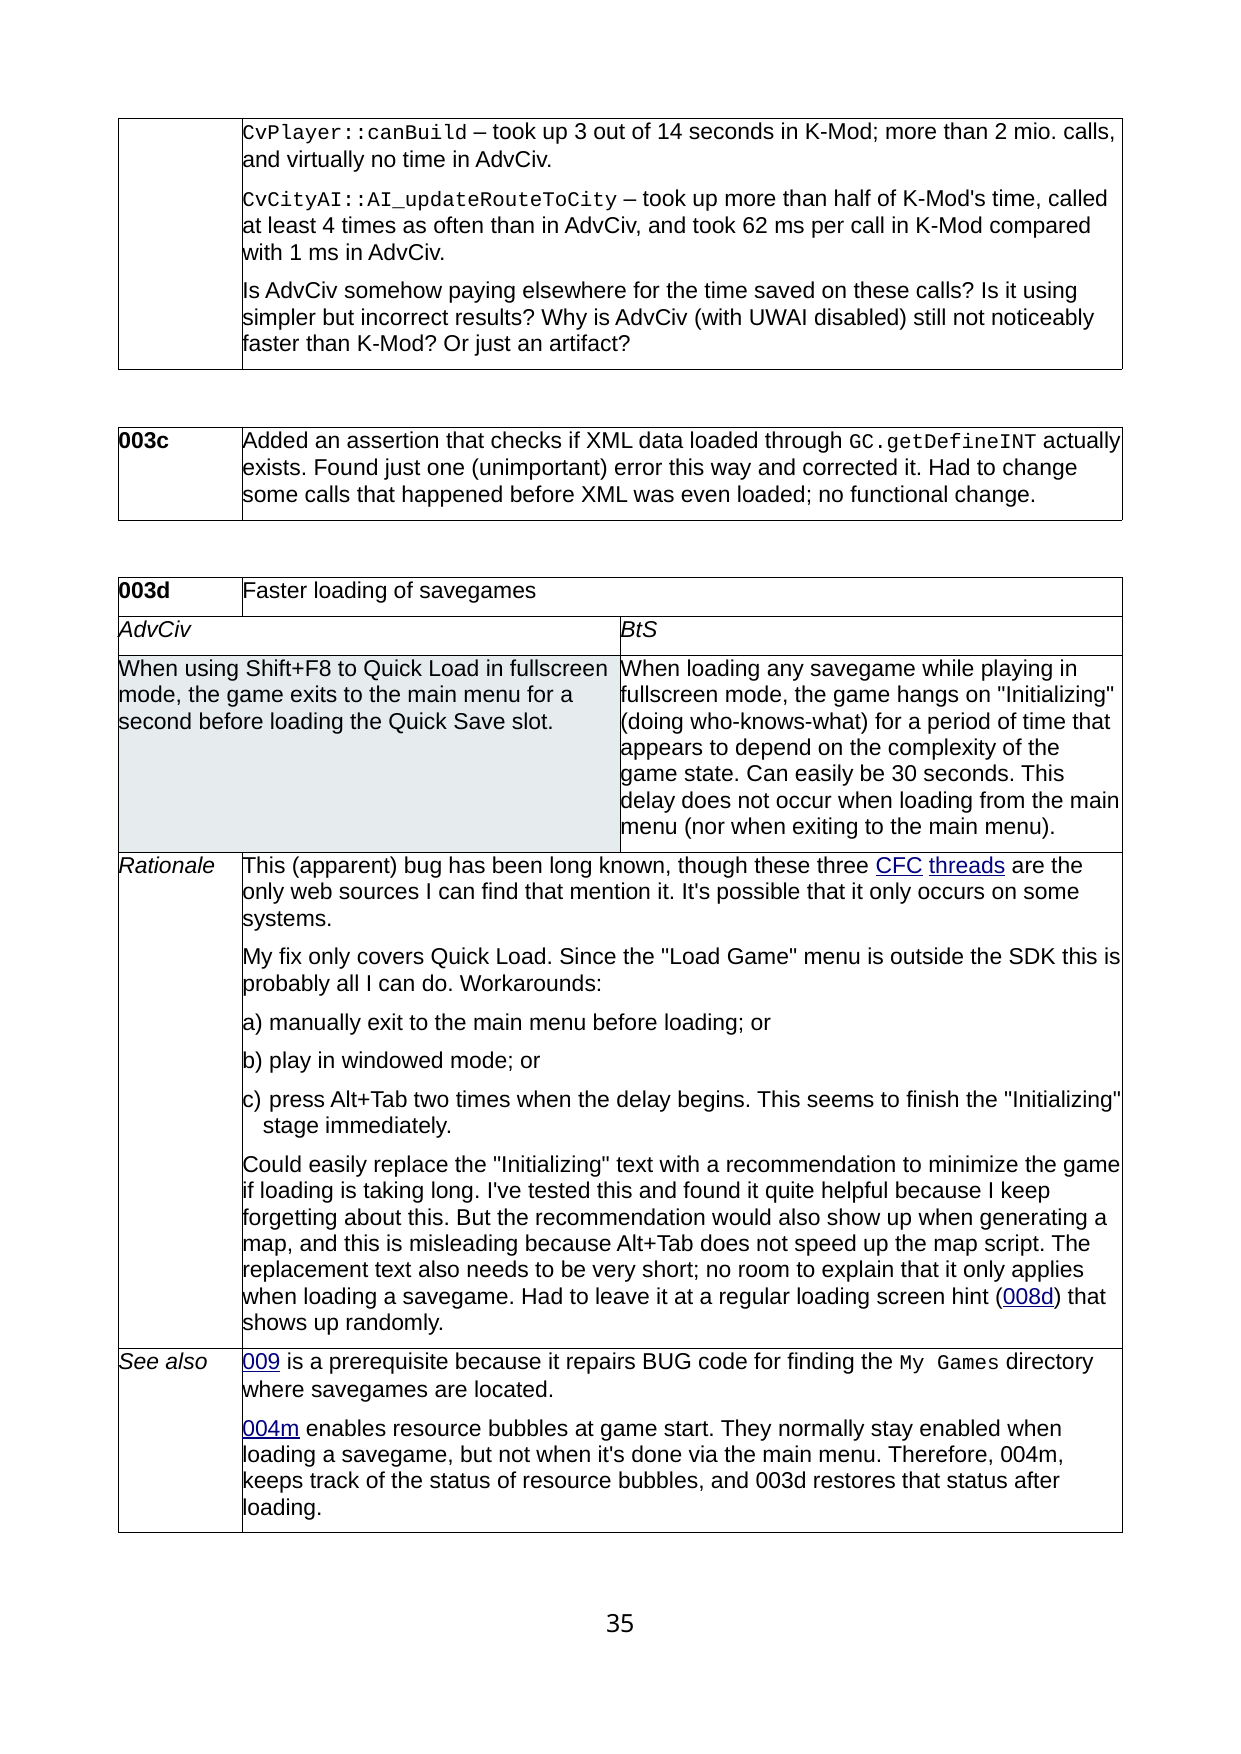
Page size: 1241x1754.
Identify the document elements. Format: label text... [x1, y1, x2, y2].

table_header 003d [119, 578, 242, 616]
table_header 003c [119, 428, 242, 519]
table_cell AdvCiv [119, 617, 620, 655]
table_cell 009 is a prerequisite because it repairs BUG code for finding the My Games directory where savegames are located. 004m enables resource bubbles at game start. They normally stay enabled when loading a savegame, but not when it's done via the main menu. Therefore, 004m, keeps track of the status of resource bubbles, and 003d restores that status after loading. [243, 1349, 1122, 1532]
table_header Faster loading of savegames [243, 578, 1122, 616]
table_header Added an assertion that checks if XML data loaded through GC.getDefineINT actually exists. Found just one (unimportant) error this way and corrected it. Had to change some calls that happened before XML was even loaded; no functional change. [243, 428, 1122, 519]
table_cell BtS [621, 617, 1122, 655]
table_cell CvPlayer::canBuild – took up 3 out of 14 seconds in K-Mod; more than 2 mio. calls, and virtually no time in AdvCiv. CvCityAI::AI_updateRouteToCity – took up more than half of K-Mod's time, called at least 4 times as often than in AdvCiv, and took 62 ms per call in K-Mod compared with 1 ms in AdvCiv. Is AdvCiv somehow paying elsewhere for the time saved on these calls? Is it using simpler but incorrect results? Why is AdvCiv (with UWAI disabled) still not noticeably faster than K-Mod? Or just an artifact? [243, 119, 1122, 369]
table_cell See also [119, 1349, 242, 1532]
table_cell When using Shift+F8 to Quick Load in fullscreen mode, the game exits to the main menu for a second before loading the Quick Save slot. [119, 656, 620, 852]
table_cell [119, 119, 242, 369]
table_cell When loading any savegame while playing in fullscreen mode, the game hangs on "Initializing" (doing who-knows-what) for a period of time that appears to depend on the complexity of the game state. Can easily be 30 seconds. This delay does not occur when loading from the main menu (nor when exiting to the main menu). [621, 656, 1122, 852]
table_cell Rationale [119, 853, 242, 1348]
table_cell This (apparent) bug has been long known, though these three CFC threads are the only web sources I can find that mention it. It's possible that it only occurs on some systems. My fix only covers Quick Load. Since the "Load Game" menu is outside the SDK this is probably all I can do. Workarounds: manually exit to the main menu before loading; or play in windowed mode; or press Alt+Tab two times when the delay begins. This seems to finish the "Initializing" stage immediately. Could easily replace the "Initializing" text with a recommendation to minimize the game if loading is taking long. I've tested this and found it quite helpful because I keep forgetting about this. But the recommendation would also show up when generating a map, and this is misleading because Alt+Tab does not speed up the map script. The replacement text also needs to be very short; no room to explain that it only applies when loading a savegame. Had to leave it at a regular loading screen hint (008d) that shows up randomly. [243, 853, 1122, 1348]
